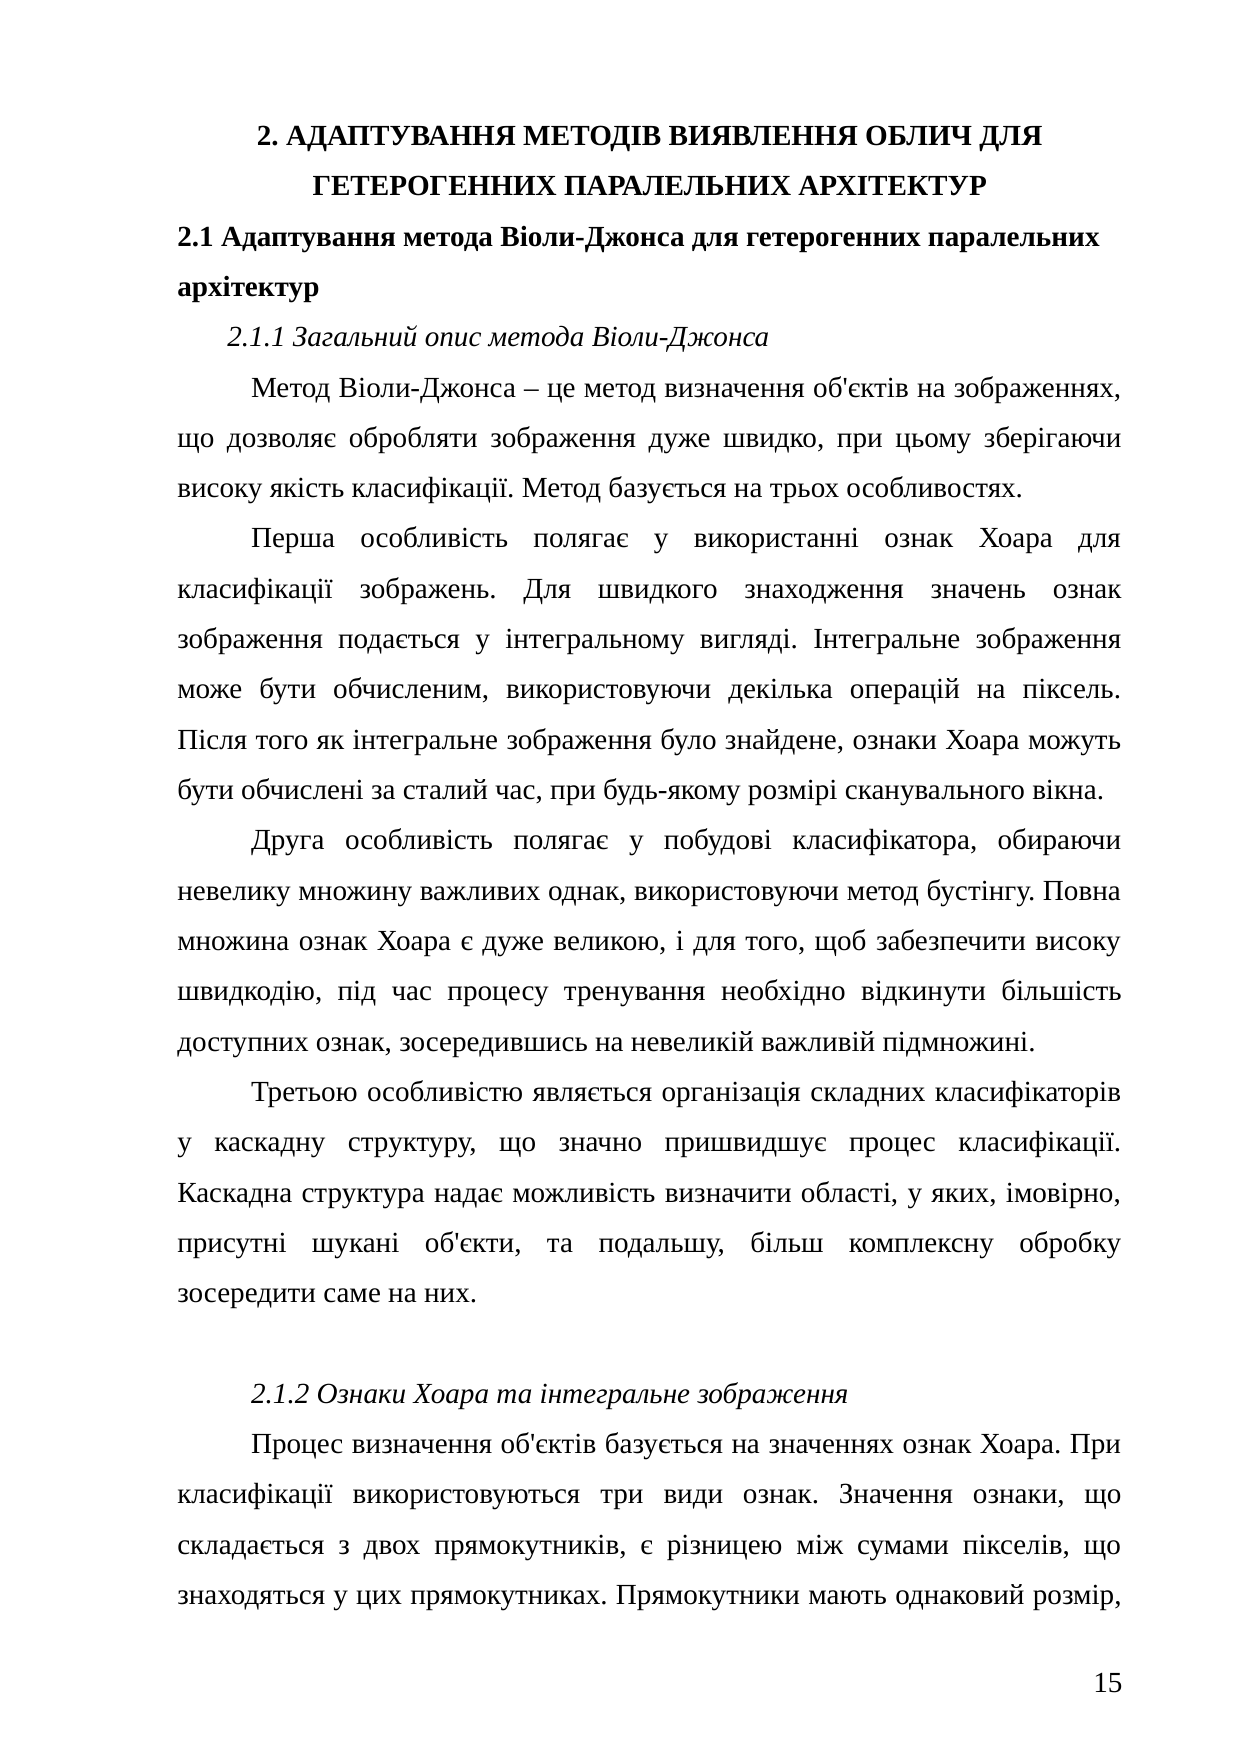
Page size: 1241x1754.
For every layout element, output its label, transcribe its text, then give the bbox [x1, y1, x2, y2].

text Процес визначення об'єктів базується на значеннях ознак Хоара. При класифікації використовуються три види ознак. Значення ознаки, що складається з двох прямокутників, є різницею між сумами пікселів, що знаходяться у цих прямокутниках. Прямокутники мають однаковий розмір, [177, 1426, 1122, 1611]
text 2.1.2 Ознаки Хоара та інтегральне зображення [177, 1376, 1122, 1409]
text 2.1.1 Загальний опис метода Віоли-Джонса [177, 319, 1122, 353]
text 2. АДАПТУВАННЯ МЕТОДІВ ВИЯВЛЕННЯ ОБЛИЧ ДЛЯ ГЕТЕРОГЕННИХ ПАРАЛЕЛЬНИХ АРХІТЕКТУР [177, 118, 1122, 202]
text Метод Віоли-Джонса – це метод визначення об'єктів на зображеннях, що дозволяє обробляти зображення дуже швидко, при цьому зберігаючи високу якість класифікації. Метод базується на трьох особливостях. [177, 370, 1122, 504]
text Перша особливість полягає у використанні ознак Хоара для класифікації зображень. Для швидкого знаходження значень ознак зображення подається у інтегральному вигляді. Інтегральне зображення може бути обчисленим, використовуючи декілька операцій на піксель. Після того як інтегральне зображення було знайдене, ознаки Хоара можуть бути обчислені за сталий час, при будь-якому розмірі сканувального вікна. [177, 521, 1122, 806]
text Друга особливість полягає у побудові класифікатора, обираючи невелику множину важливих однак, використовуючи метод бустінгу. Повна множина ознак Хоара є дуже великою, і для того, щоб забезпечити високу швидкодію, під час процесу тренування необхідно відкинути більшість доступних ознак, зосередившись на невеликій важливій підмножині. [177, 822, 1122, 1057]
text Третьою особливістю являється організація складних класифікаторів у каскадну структуру, що значно пришвидшує процес класифікації. Каскадна структура надає можливість визначити області, у яких, імовірно, присутні шукані об'єкти, та подальшу, більш комплексну обробку зосередити саме на них. [177, 1074, 1122, 1309]
text 2.1 Адаптування метода Віоли-Джонса для гетерогенних паралельних архітектур [177, 219, 1122, 303]
